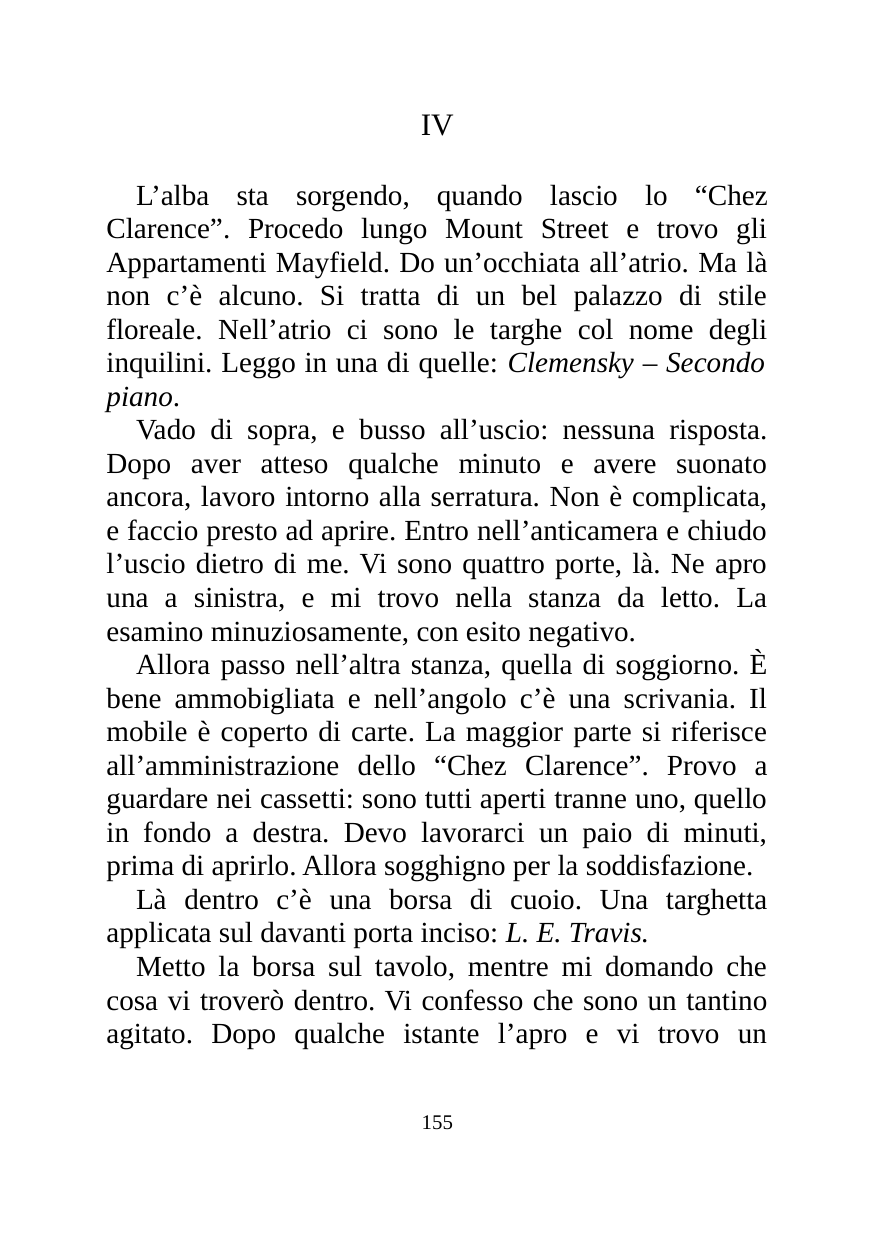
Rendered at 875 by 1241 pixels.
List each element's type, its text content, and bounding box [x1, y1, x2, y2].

text Vado di sopra, e busso all’uscio: nessuna risposta. Dopo aver atteso qualche minuto e avere suonato ancora, lavoro intorno alla serratura. Non è complicata, e faccio presto ad aprire. Entro nell’anticamera e chiudo l’uscio dietro di me. Vi sono quattro porte, là. Ne apro una a sinistra, e mi trovo nella stanza da letto. La esamino minuziosamente, con esito negativo. [106, 412, 768, 647]
text Là dentro c’è una borsa di cuoio. Una targhetta applicata sul davanti porta inciso: L. E. Travis. [106, 882, 768, 949]
text L’alba sta sorgendo, quando lascio lo “Chez Clarence”. Procedo lungo Mount Street e trovo gli Appartamenti Mayfield. Do un’occhiata all’atrio. Ma là non c’è alcuno. Si tratta di un bel palazzo di stile floreale. Nell’atrio ci sono le targhe col nome degli inquilini. Leggo in una di quelle: Clemensky – Secondo piano. [106, 178, 768, 412]
text Allora passo nell’altra stanza, quella di soggiorno. È bene ammobigliata e nell’angolo c’è una scrivania. Il mobile è coperto di carte. La maggior parte si riferisce all’amministrazione dello “Chez Clarence”. Provo a guardare nei cassetti: sono tutti aperti tranne uno, quello in fondo a destra. Devo lavorarci un paio di minuti, prima di aprirlo. Allora sogghigno per la soddisfazione. [106, 647, 768, 882]
subtitle IV [106, 106, 768, 142]
text Metto la borsa sul tavolo, mentre mi domando che cosa vi troverò dentro. Vi confesso che sono un tantino agitato. Dopo qualche istante l’apro e vi trovo un [106, 949, 768, 1050]
